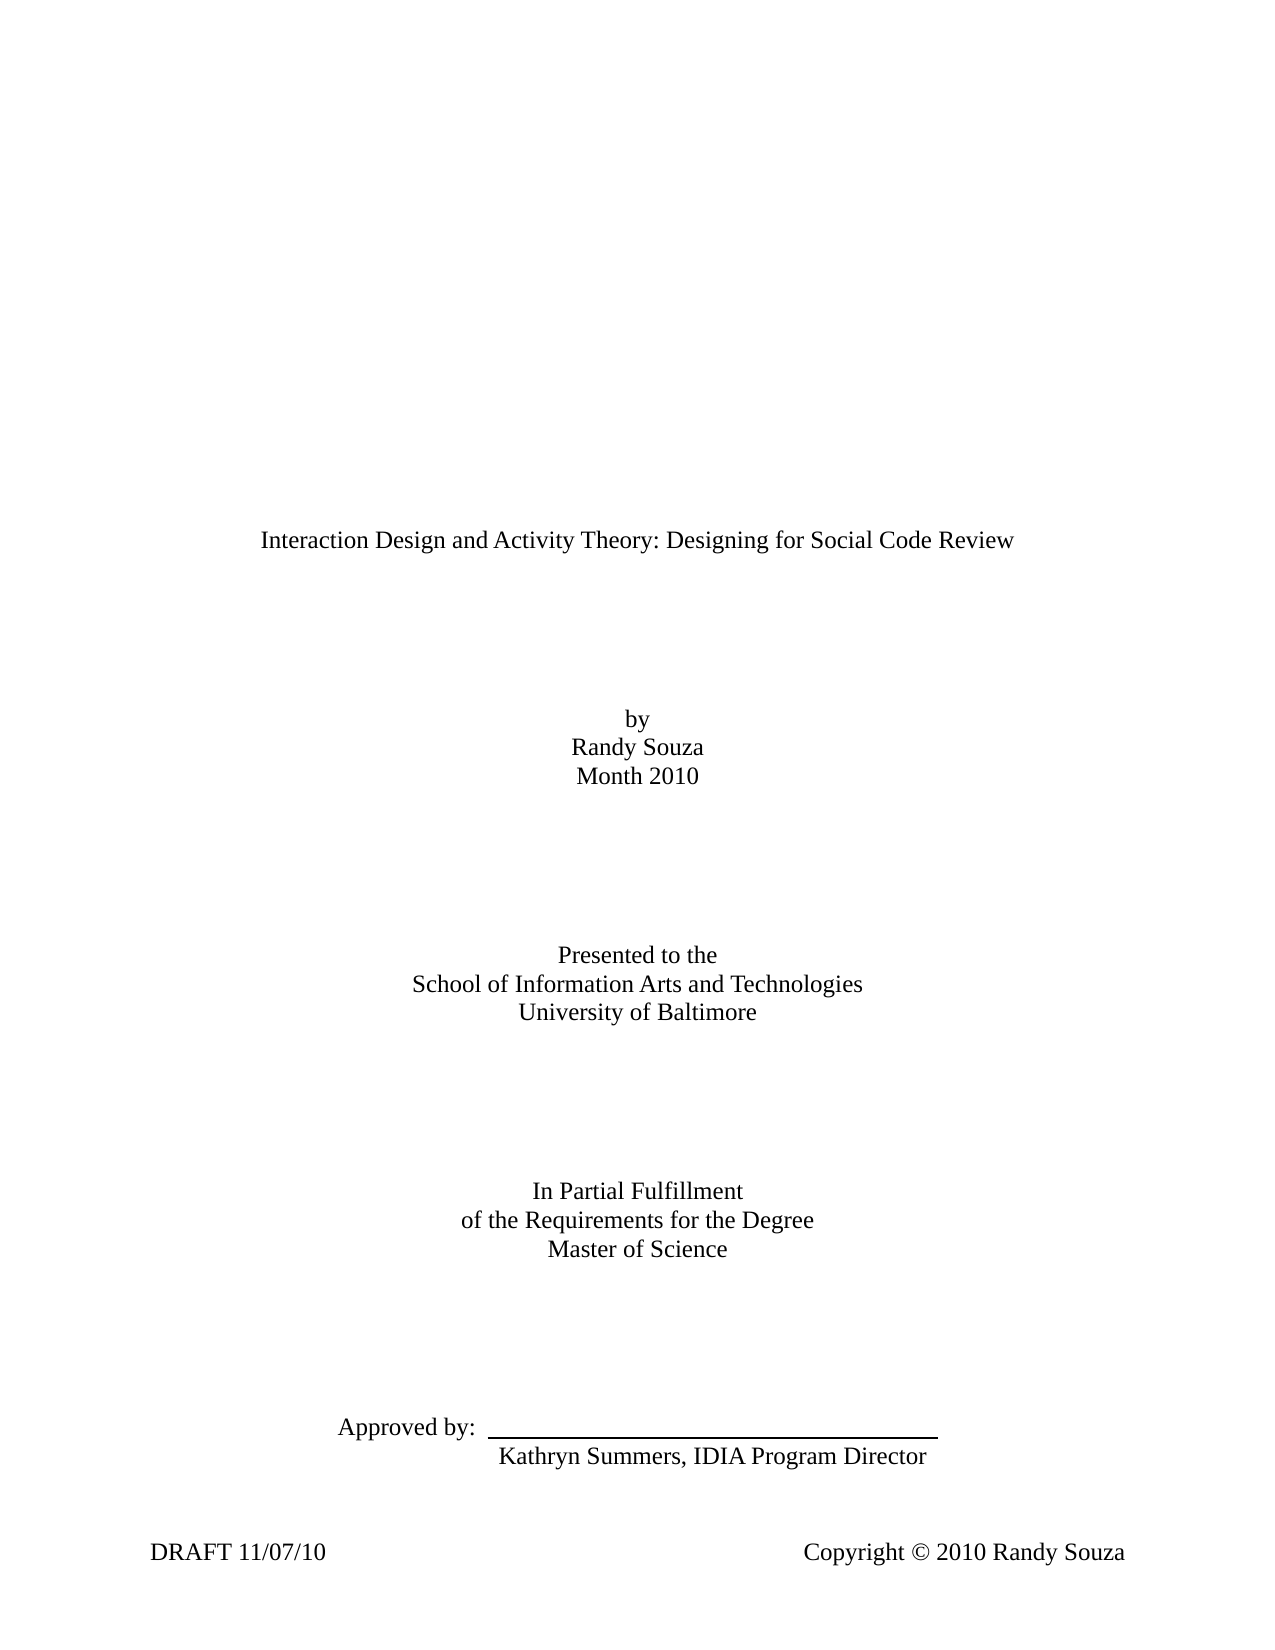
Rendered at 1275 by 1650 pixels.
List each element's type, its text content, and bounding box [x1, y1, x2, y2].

text School of Information Arts and Technologies [150, 969, 1125, 997]
text University of Baltimore [150, 997, 1125, 1026]
text by [150, 704, 1125, 732]
text In Partial Fulfillment [150, 1176, 1125, 1205]
text Kathryn Summers, IDIA Program Director [150, 1441, 1125, 1470]
text Approved by: [150, 1412, 1125, 1441]
text Interaction Design and Activity Theory: Designing for Social Code Review [150, 525, 1125, 554]
text of the Requirements for the Degree [150, 1205, 1125, 1234]
text Presented to the [150, 940, 1125, 969]
text Master of Science [150, 1234, 1125, 1262]
text Month 2010 [150, 761, 1125, 790]
text Randy Souza [150, 732, 1125, 761]
